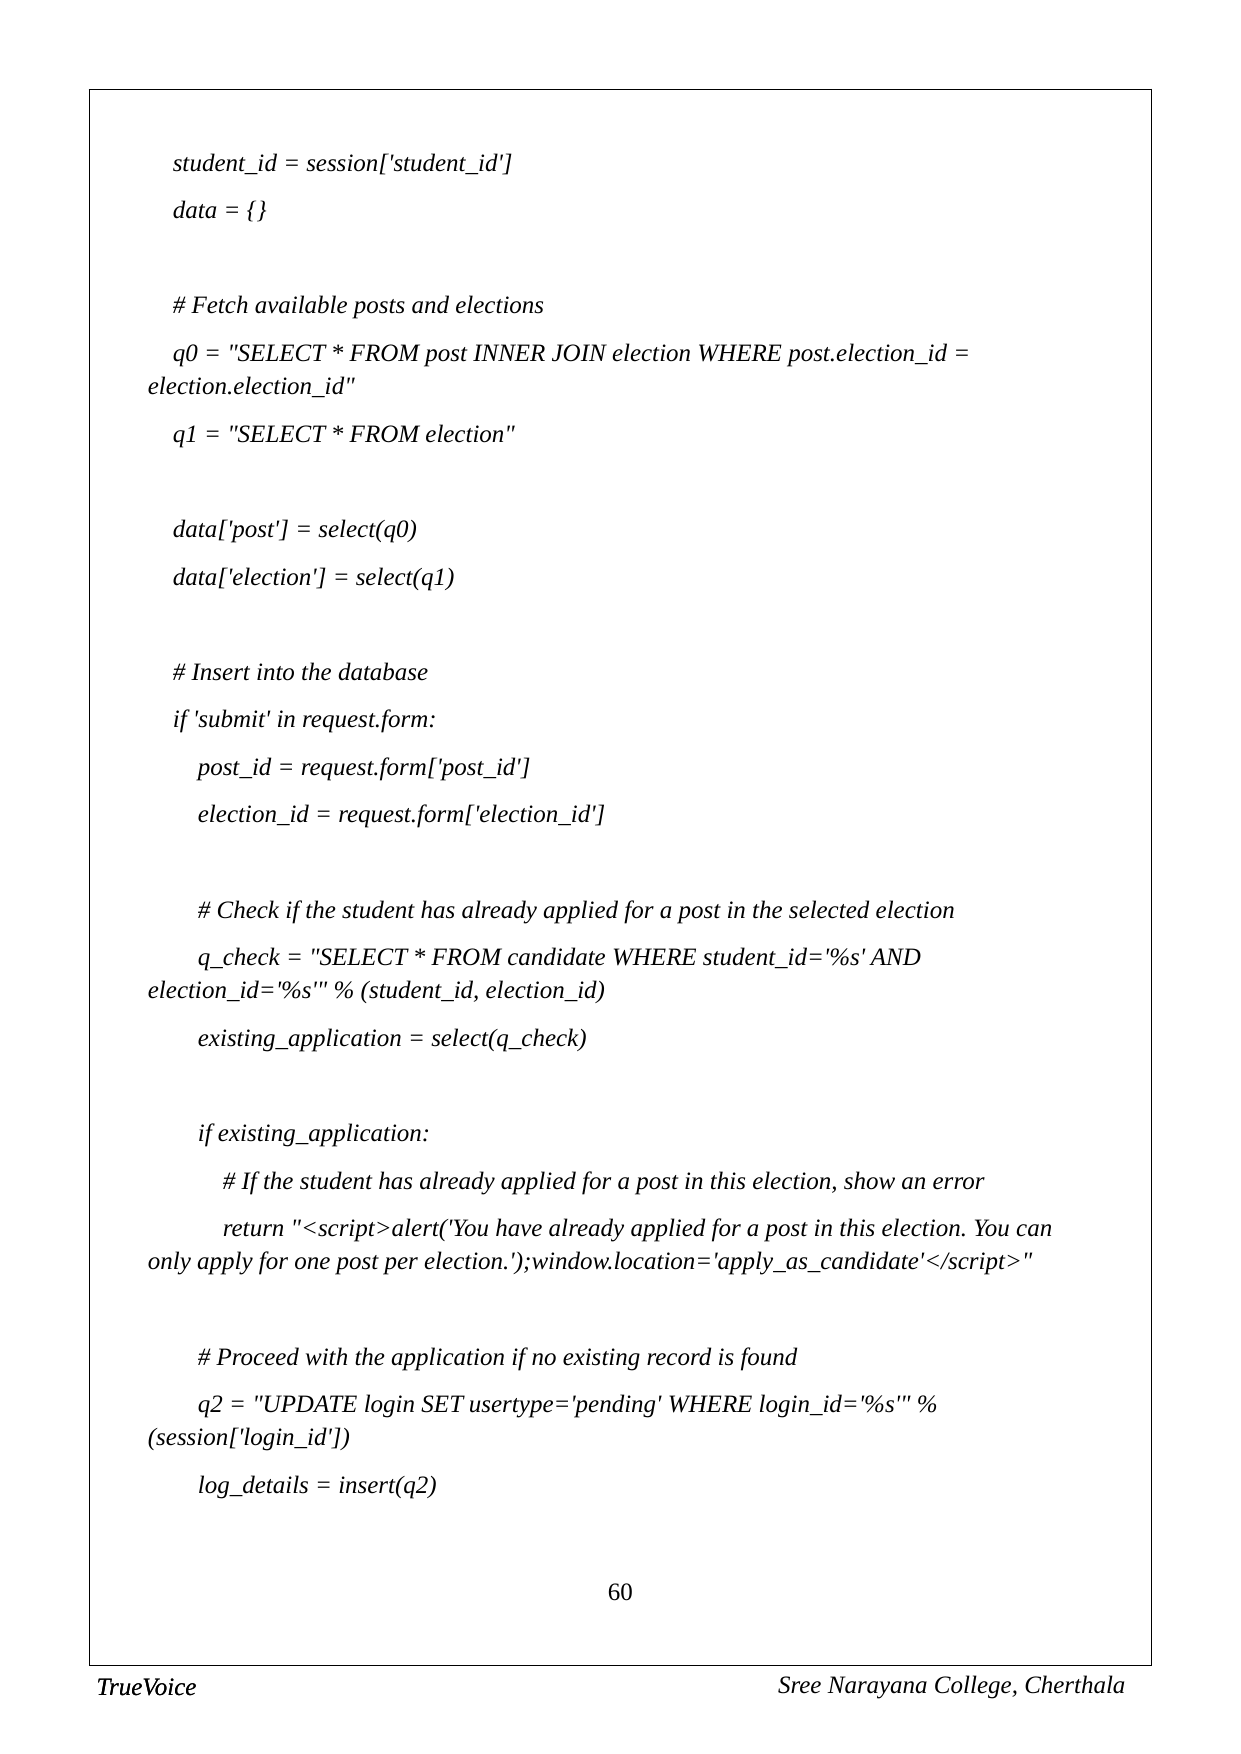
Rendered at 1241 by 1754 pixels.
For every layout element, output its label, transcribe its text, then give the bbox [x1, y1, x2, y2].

text log_details = insert(q2) [148, 1470, 1092, 1499]
text post_id = request.form['post_id'] [148, 752, 1092, 781]
text data['post'] = select(q0) [148, 514, 1092, 543]
text # Proceed with the application if no existing record is found [148, 1342, 1092, 1370]
text q_check = "SELECT * FROM candidate WHERE student_id='%s' AND election_id='%s'" % (student_id, election_id) [148, 942, 1092, 1004]
text q0 = "SELECT * FROM post INNER JOIN election WHERE post.election_id = election.election_id" [148, 338, 1092, 400]
text q1 = "SELECT * FROM election" [148, 419, 1092, 447]
text data = {} [148, 195, 1092, 224]
text student_id = session['student_id'] [148, 148, 1092, 176]
text election_id = request.form['election_id'] [148, 799, 1092, 828]
text existing_application = select(q_check) [148, 1023, 1092, 1052]
text # Insert into the database [148, 657, 1092, 686]
text q2 = "UPDATE login SET usertype='pending' WHERE login_id='%s'" % (session['login_id']) [148, 1389, 1092, 1451]
text # Check if the student has already applied for a post in the selected election [148, 895, 1092, 923]
text return "<script>alert('You have already applied for a post in this election. You can only apply for one post per election.');window.location='apply_as_candidate'</script>" [148, 1213, 1092, 1275]
text if existing_application: [148, 1118, 1092, 1147]
text data['election'] = select(q1) [148, 562, 1092, 590]
text # Fetch available posts and elections [148, 291, 1092, 319]
text # If the student has already applied for a post in this election, show an error [148, 1166, 1092, 1194]
text if 'submit' in request.form: [148, 704, 1092, 733]
